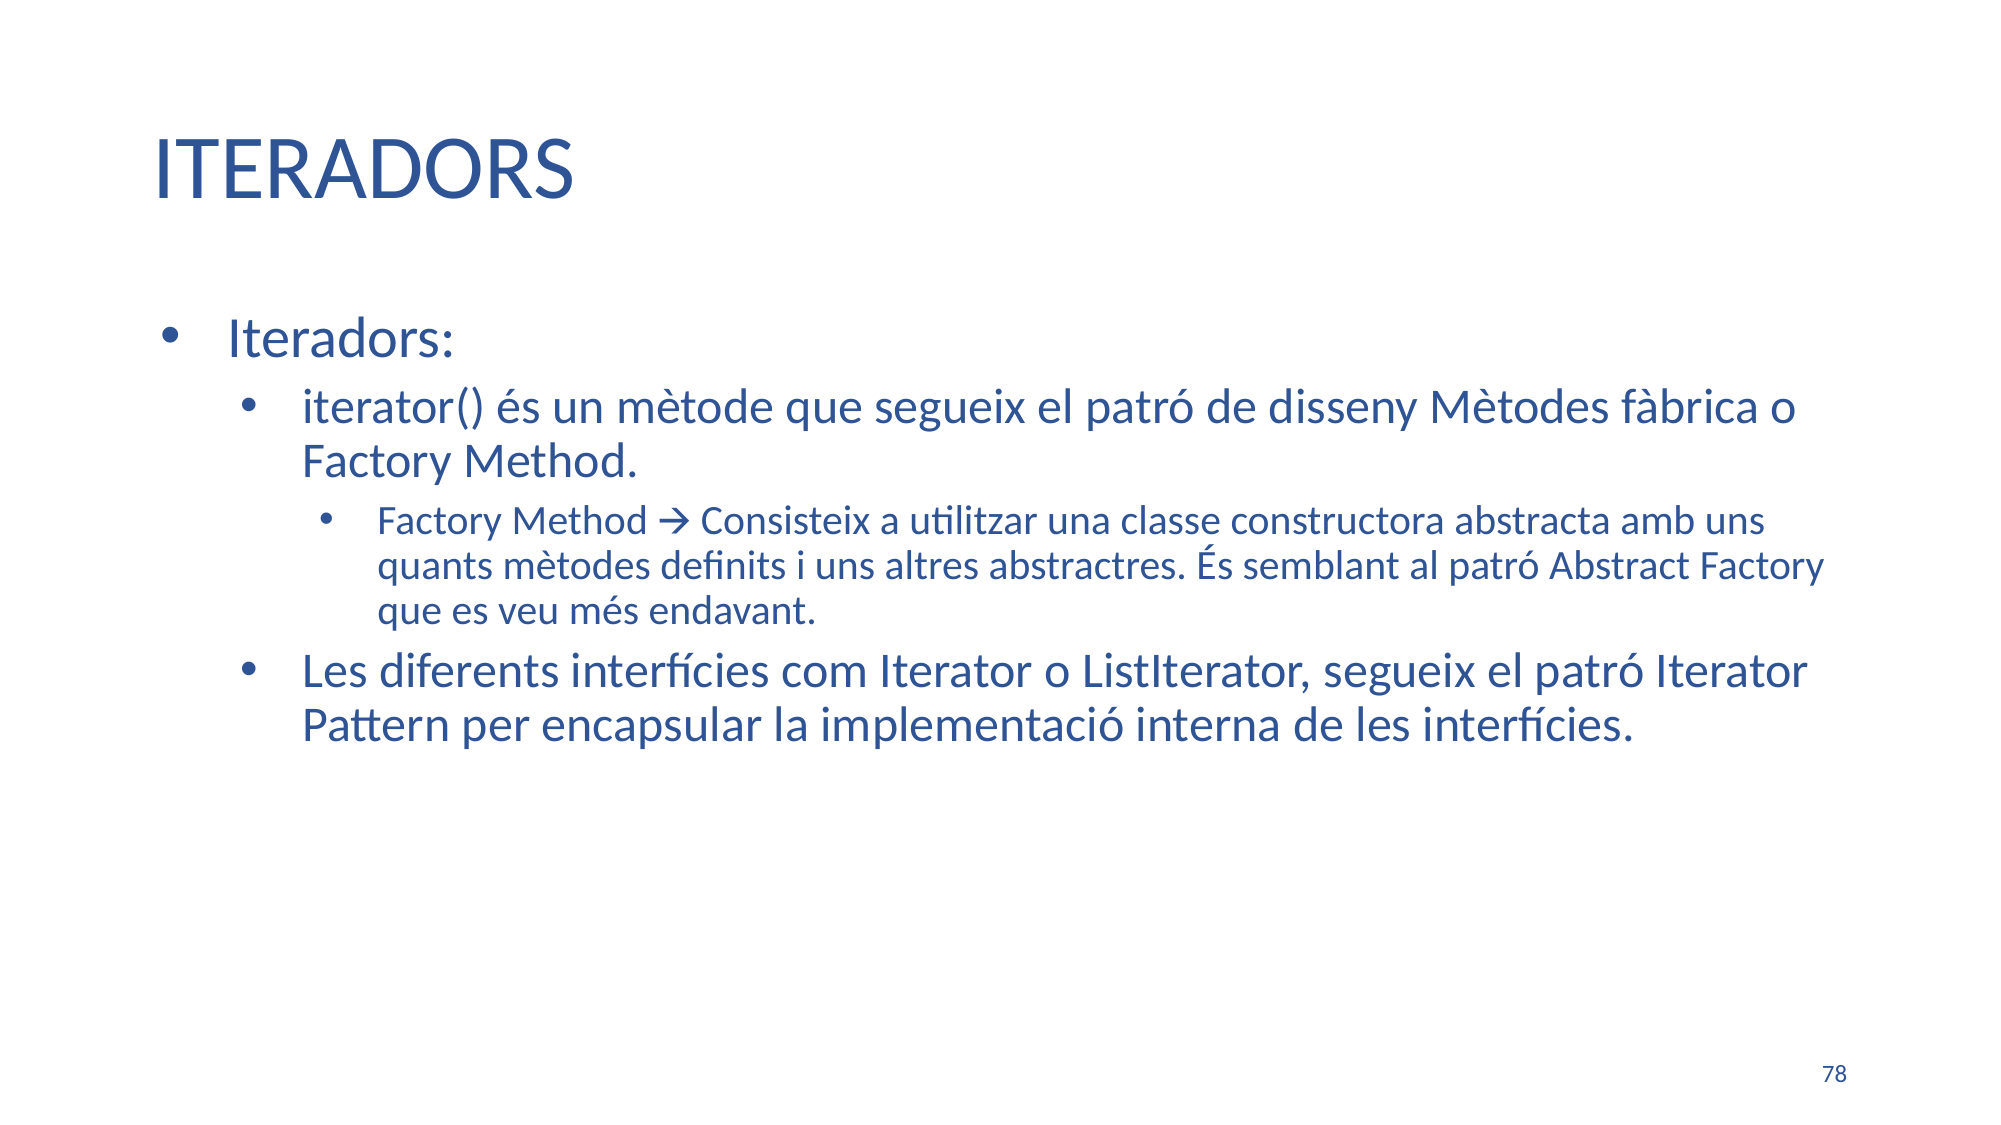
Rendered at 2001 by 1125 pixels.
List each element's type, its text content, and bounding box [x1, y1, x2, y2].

title ITERADORS [137, 59, 1863, 278]
list Iteradors: iterator() és un mètode que segueix el patró de disseny Mètodes fàbrica o Factory Method. Factory Method 🡪 Consisteix a utilitzar una classe constructora abstracta amb uns quants mètodes definits i uns altres abstractres. És semblant al patró Abstract Factory que es veu més endavant. Les diferents interfícies com Iterator o ListIterator, segueix el patró Iterator Pattern per encapsular la implementació interna de les interfícies. [137, 299, 1863, 1014]
slide_number [1412, 1042, 1863, 1103]
